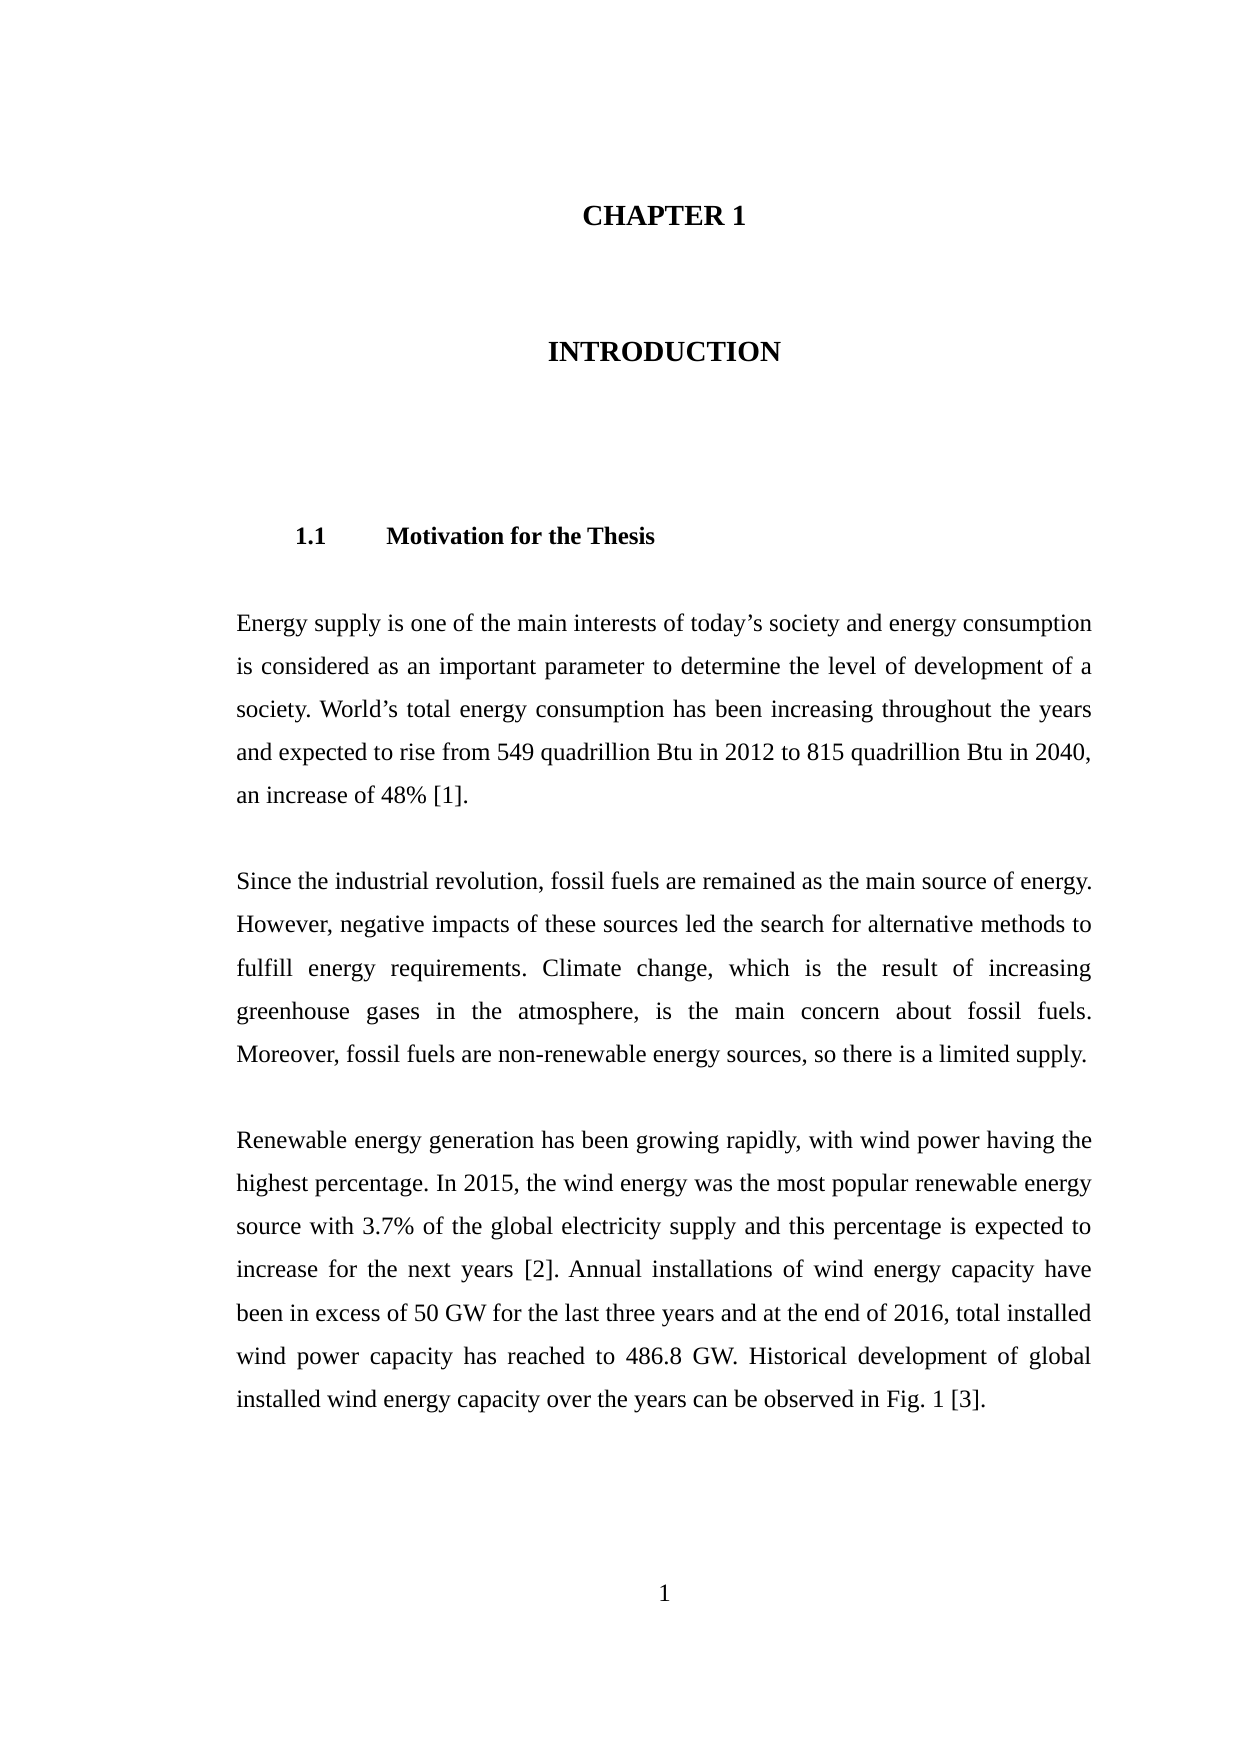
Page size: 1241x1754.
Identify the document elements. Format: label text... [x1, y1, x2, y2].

text Since the industrial revolution, fossil fuels are remained as the main source of energy. However, negative impacts of these sources led the search for alternative methods to fulfill energy requirements. Climate change, which is the result of increasing greenhouse gases in the atmosphere, is the main concern about fossil fuels. Moreover, fossil fuels are non-renewable energy sources, so there is a limited supply. [236, 866, 1093, 1068]
text INTRODUCTION [236, 334, 1093, 368]
list Motivation for the Thesis [295, 521, 1093, 550]
text Energy supply is one of the main interests of today’s society and energy consumption is considered as an important parameter to determine the level of development of a society. World’s total energy consumption has been increasing throughout the years and expected to rise from 549 quadrillion Btu in 2012 to 815 quadrillion Btu in 2040, an increase of 48% [1]. [236, 608, 1093, 809]
text Renewable energy generation has been growing rapidly, with wind power having the highest percentage. In 2015, the wind energy was the most popular renewable energy source with 3.7% of the global electricity supply and this percentage is expected to increase for the next years [2]. Annual installations of wind energy capacity have been in excess of 50 GW for the last three years and at the end of 2016, total installed wind power capacity has reached to 486.8 GW. Historical development of global installed wind energy capacity over the years can be observed in Fig. 1 [3]. [236, 1125, 1093, 1413]
